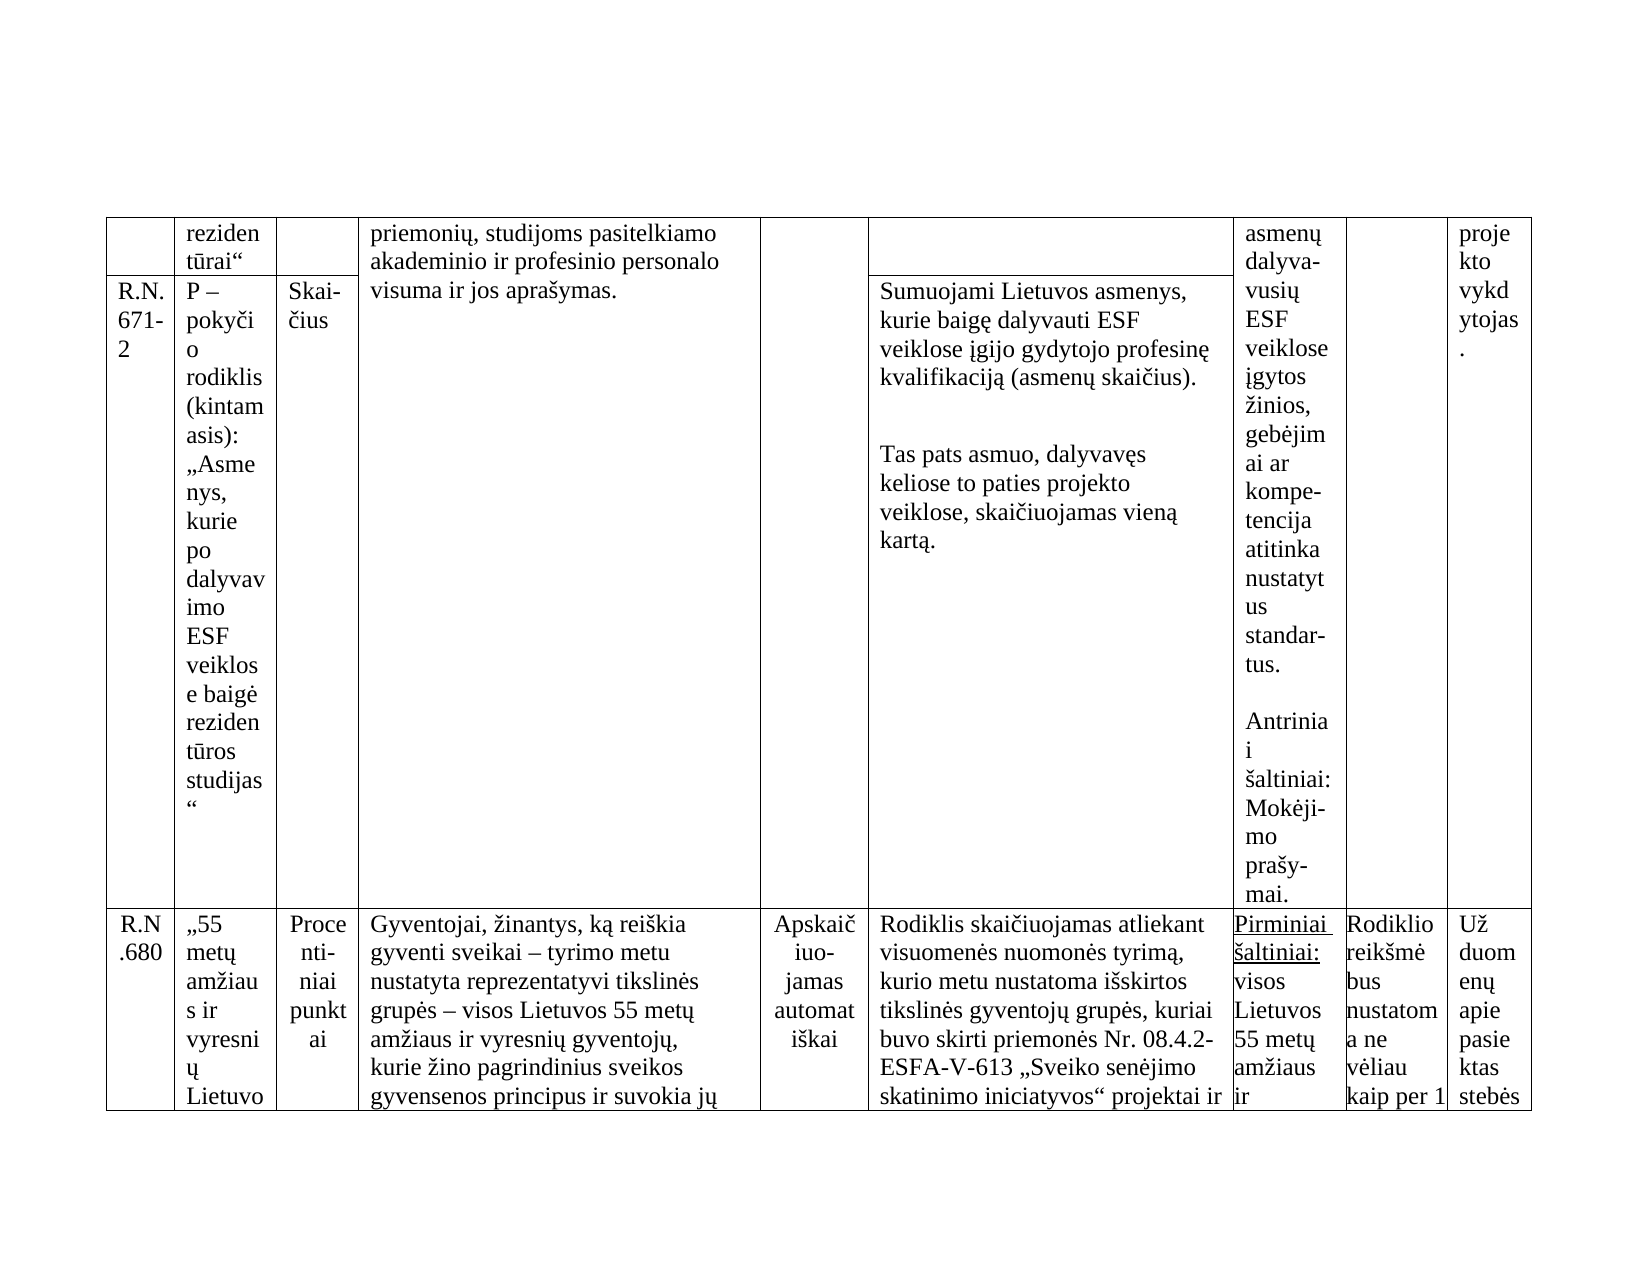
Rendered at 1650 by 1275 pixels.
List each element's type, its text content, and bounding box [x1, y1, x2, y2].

table_cell R.N.671-2 [107, 276, 174, 908]
table_cell Skai-čius [277, 276, 358, 908]
table_cell rezidentūrai“ [175, 218, 276, 275]
table_cell Rodiklis skaičiuojamas atliekant visuomenės nuomonės tyrimą, kurio metu nustatoma išskirtos tikslinės gyventojų grupės, kuriai buvo skirti priemonės Nr. 08.4.2-ESFA-V-613 „Sveiko senėjimo skatinimo iniciatyvos“ projektai ir [869, 909, 1233, 1110]
table_cell priemonių, studijoms pasitelkiamo akademinio ir profesinio personalo visuma ir jos aprašymas. [359, 218, 760, 908]
table_cell [107, 218, 174, 275]
table_cell projekto vykdytojas. [1448, 218, 1531, 908]
table_cell Gyventojai, žinantys, ką reiškia gyventi sveikai – tyrimo metu nustatyta reprezentatyvi tikslinės grupės – visos Lietuvos 55 metų amžiaus ir vyresnių gyventojų, kurie žino pagrindinius sveikos gyvensenos principus ir suvokia jų [359, 909, 760, 1110]
table_cell Procenti-niai punktai [277, 909, 358, 1110]
table_cell [761, 218, 868, 908]
table_cell P – pokyčio rodiklis (kintamasis): „Asmenys, kurie po dalyvavimo ESF veiklose baigė rezidentūros studijas“ [175, 276, 276, 908]
table_cell Rodiklio reikšmė bus nustatoma ne vėliau kaip per 1 [1347, 909, 1447, 1110]
table_cell asmenų dalyva-vusių ESF veiklose įgytos žinios, gebėjimai ar kompe-tencija atitinka nustatytus standar-tus. Antriniai šaltiniai: Mokėji-mo prašy-mai. [1234, 218, 1346, 908]
table_cell Pirminiai šaltiniai: visos Lietuvos 55 metų amžiaus ir [1234, 909, 1346, 1110]
table_cell [277, 218, 358, 275]
table_cell Sumuojami Lietuvos asmenys, kurie baigę dalyvauti ESF veiklose įgijo gydytojo profesinę kvalifikaciją (asmenų skaičius). Tas pats asmuo, dalyvavęs keliose to paties projekto veiklose, skaičiuojamas vieną kartą. [869, 276, 1233, 908]
table_cell R.N.680 [107, 909, 174, 1110]
table_cell [1347, 218, 1447, 908]
table_cell Už duomenų apie pasiektas stebės [1448, 909, 1531, 1110]
table_cell [869, 218, 1233, 275]
table_cell „55 metų amžiaus ir vyresnių Lietuvo [175, 909, 276, 1110]
table_cell Apskaičiuo-jamas automatiškai [761, 909, 868, 1110]
